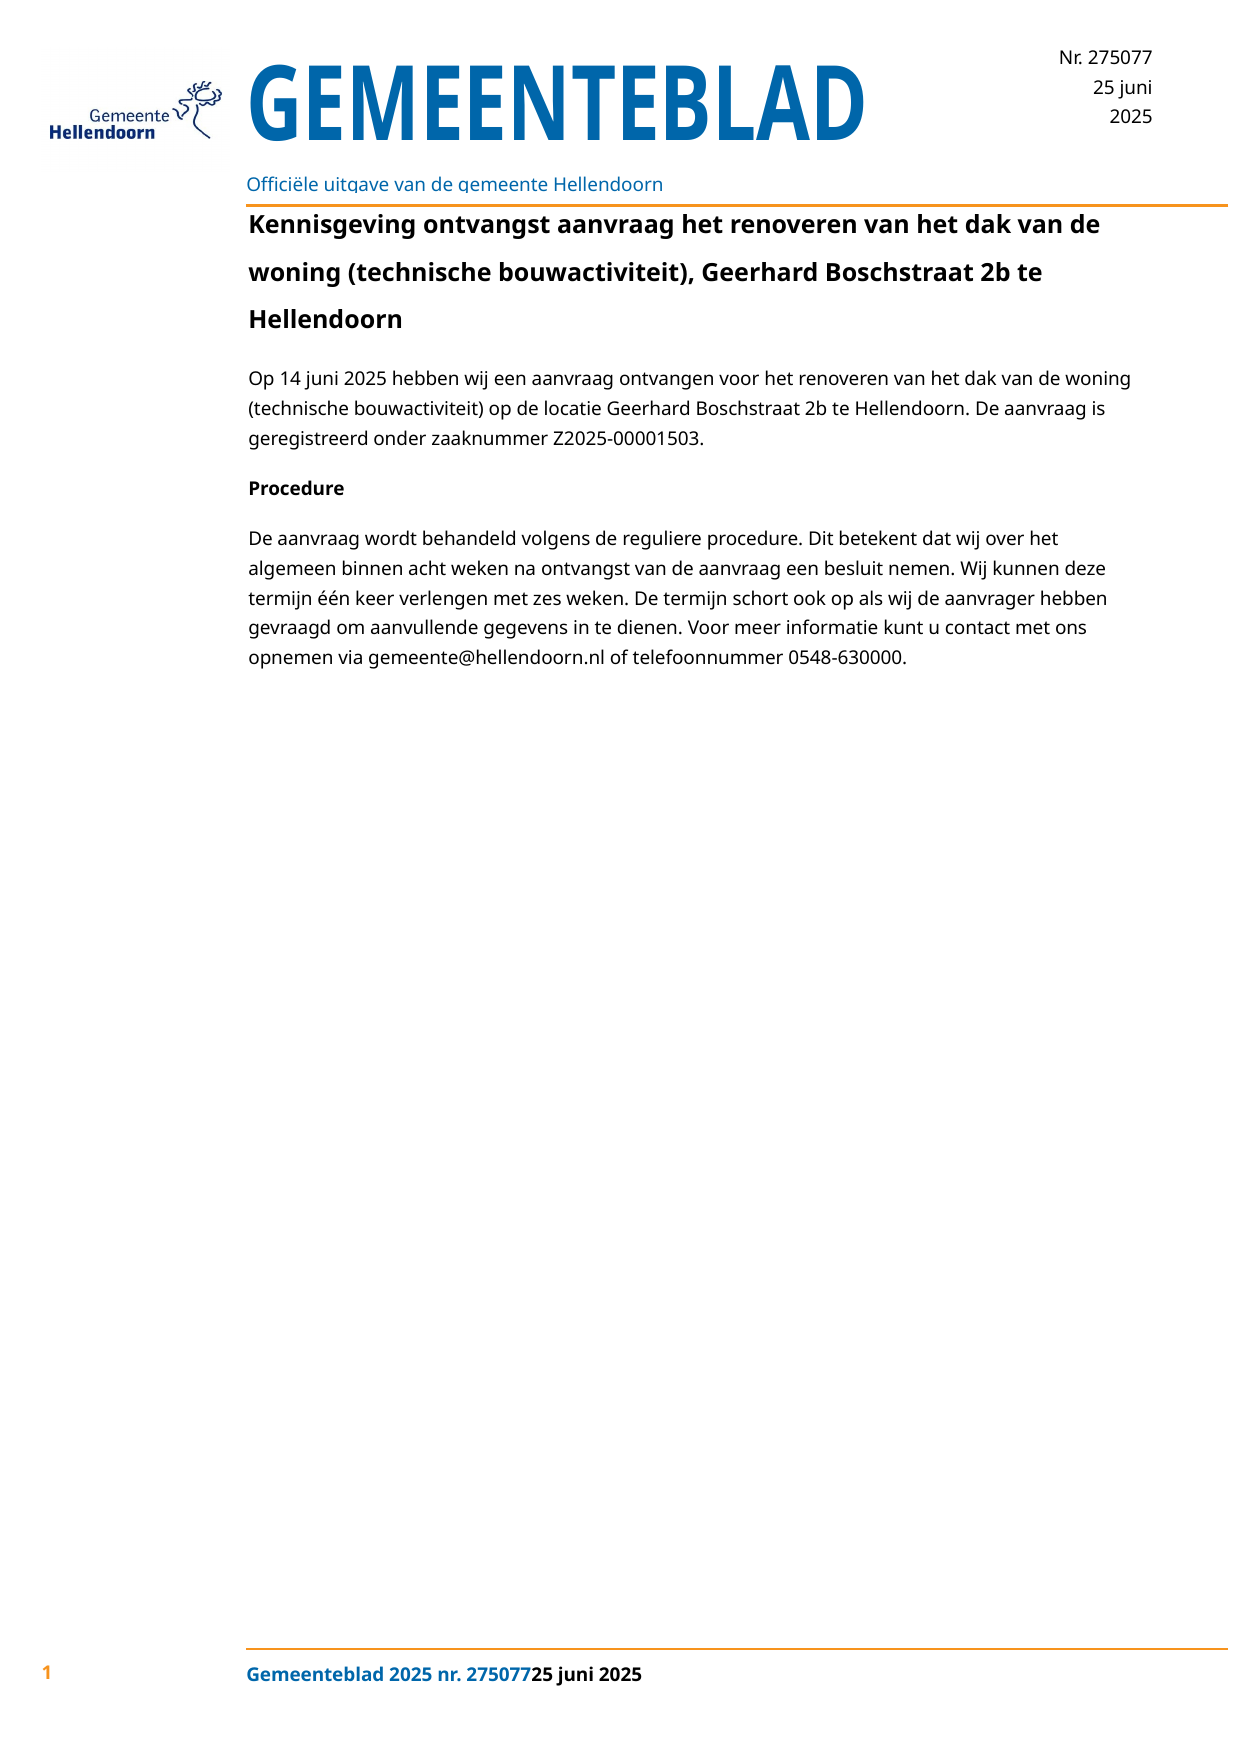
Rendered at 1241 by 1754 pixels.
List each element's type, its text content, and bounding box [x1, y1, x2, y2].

text De aanvraag wordt behandeld volgens de reguliere procedure. Dit betekent dat wij over het algemeen binnen acht weken na ontvangst van de aanvraag een besluit nemen. Wij kunnen deze termijn één keer verlengen met zes weken. De termijn schort ook op als wij de aanvrager hebben gevraagd om aanvullende gegevens in te dienen. Voor meer informatie kunt u contact met ons opnemen via gemeente@hellendoorn.nl of telefoonnummer 0548-630000. [248, 526, 1152, 669]
text Op 14 juni 2025 hebben wij een aanvraag ontvangen voor het renoveren van het dak van de woning (technische bouwactiviteit) op de locatie Geerhard Boschstraat 2b te Hellendoorn. De aanvraag is geregistreerd onder zaaknummer Z2025-00001503. [248, 366, 1152, 450]
text Kennisgeving ontvangst aanvraag het renoveren van het dak van de woning (technische bouwactiviteit), Geerhard Boschstraat 2b te Hellendoorn [248, 207, 1152, 336]
text Procedure [248, 475, 1152, 501]
picture [41, 47, 231, 172]
